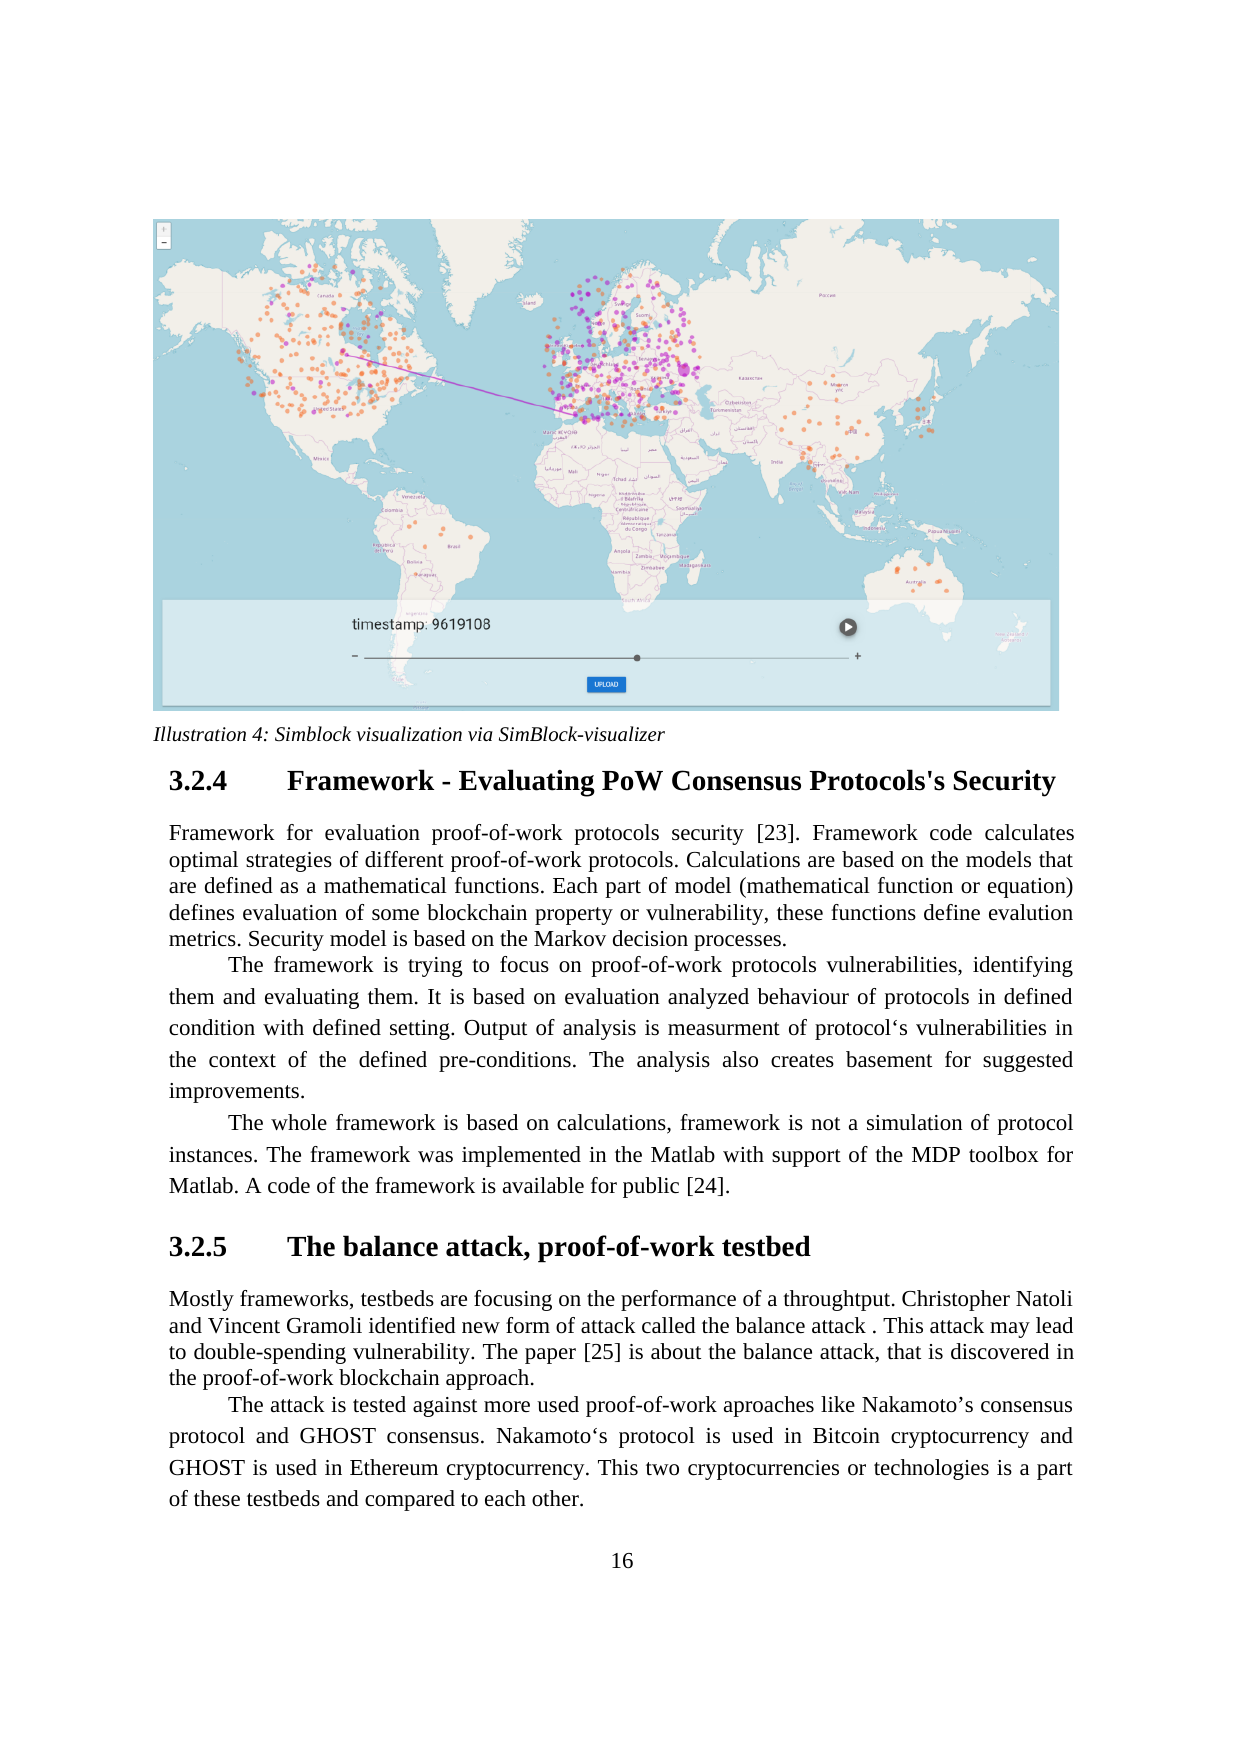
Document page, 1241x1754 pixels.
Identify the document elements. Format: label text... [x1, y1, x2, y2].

text The attack is tested against more used proof-of-work aproaches like Nakamoto’s consensus protocol and GHOST consensus. Nakamoto‘s protocol is used in Bitcoin cryptocurrency and GHOST is used in Ethereum cryptocurrency. This two cryptocurrencies or technologies is a part of these testbeds and compared to each other. [169, 1391, 1075, 1512]
text The whole framework is based on calculations, framework is not a simulation of protocol instances. The framework was implemented in the Matlab with support of the MDP toolbox for Matlab. A code of the framework is available for public [24]. [169, 1109, 1075, 1198]
text Mostly frameworks, testbeds are focusing on the performance of a throughtput. Christopher Natoli and Vincent Gramoli identified new form of attack called the balance attack . This attack may lead to double-spending vulnerability. The paper [25] is about the balance attack, that is discovered in the proof-of-work blockchain approach. [169, 1285, 1075, 1391]
text The framework is trying to focus on proof-of-work protocols vulnerabilities, identifying them and evaluating them. It is based on evaluation analyzed behaviour of protocols in defined condition with defined setting. Output of analysis is measurment of protocol‘s vulnerabilities in the context of the defined pre-conditions. The analysis also creates basement for suggested improvements. [169, 951, 1075, 1104]
text Framework for evaluation proof-of-work protocols security [23]. Framework code calculates optimal strategies of different proof-of-work protocols. Calculations are based on the models that are defined as a mathematical functions. Each part of model (mathematical function or equation) defines evaluation of some blockchain property or vulnerability, these functions define evalution metrics. Security model is based on the Markov decision processes. [169, 819, 1075, 951]
subtitle The balance attack, proof-of-work testbed [169, 1229, 1075, 1262]
text Illustration 4: Simblock visualization via SimBlock-visualizer [153, 711, 1091, 746]
picture [153, 219, 1060, 711]
subtitle [153, 207, 1091, 219]
subtitle Framework - Evaluating PoW Consensus Protocols's Security [169, 746, 1075, 796]
